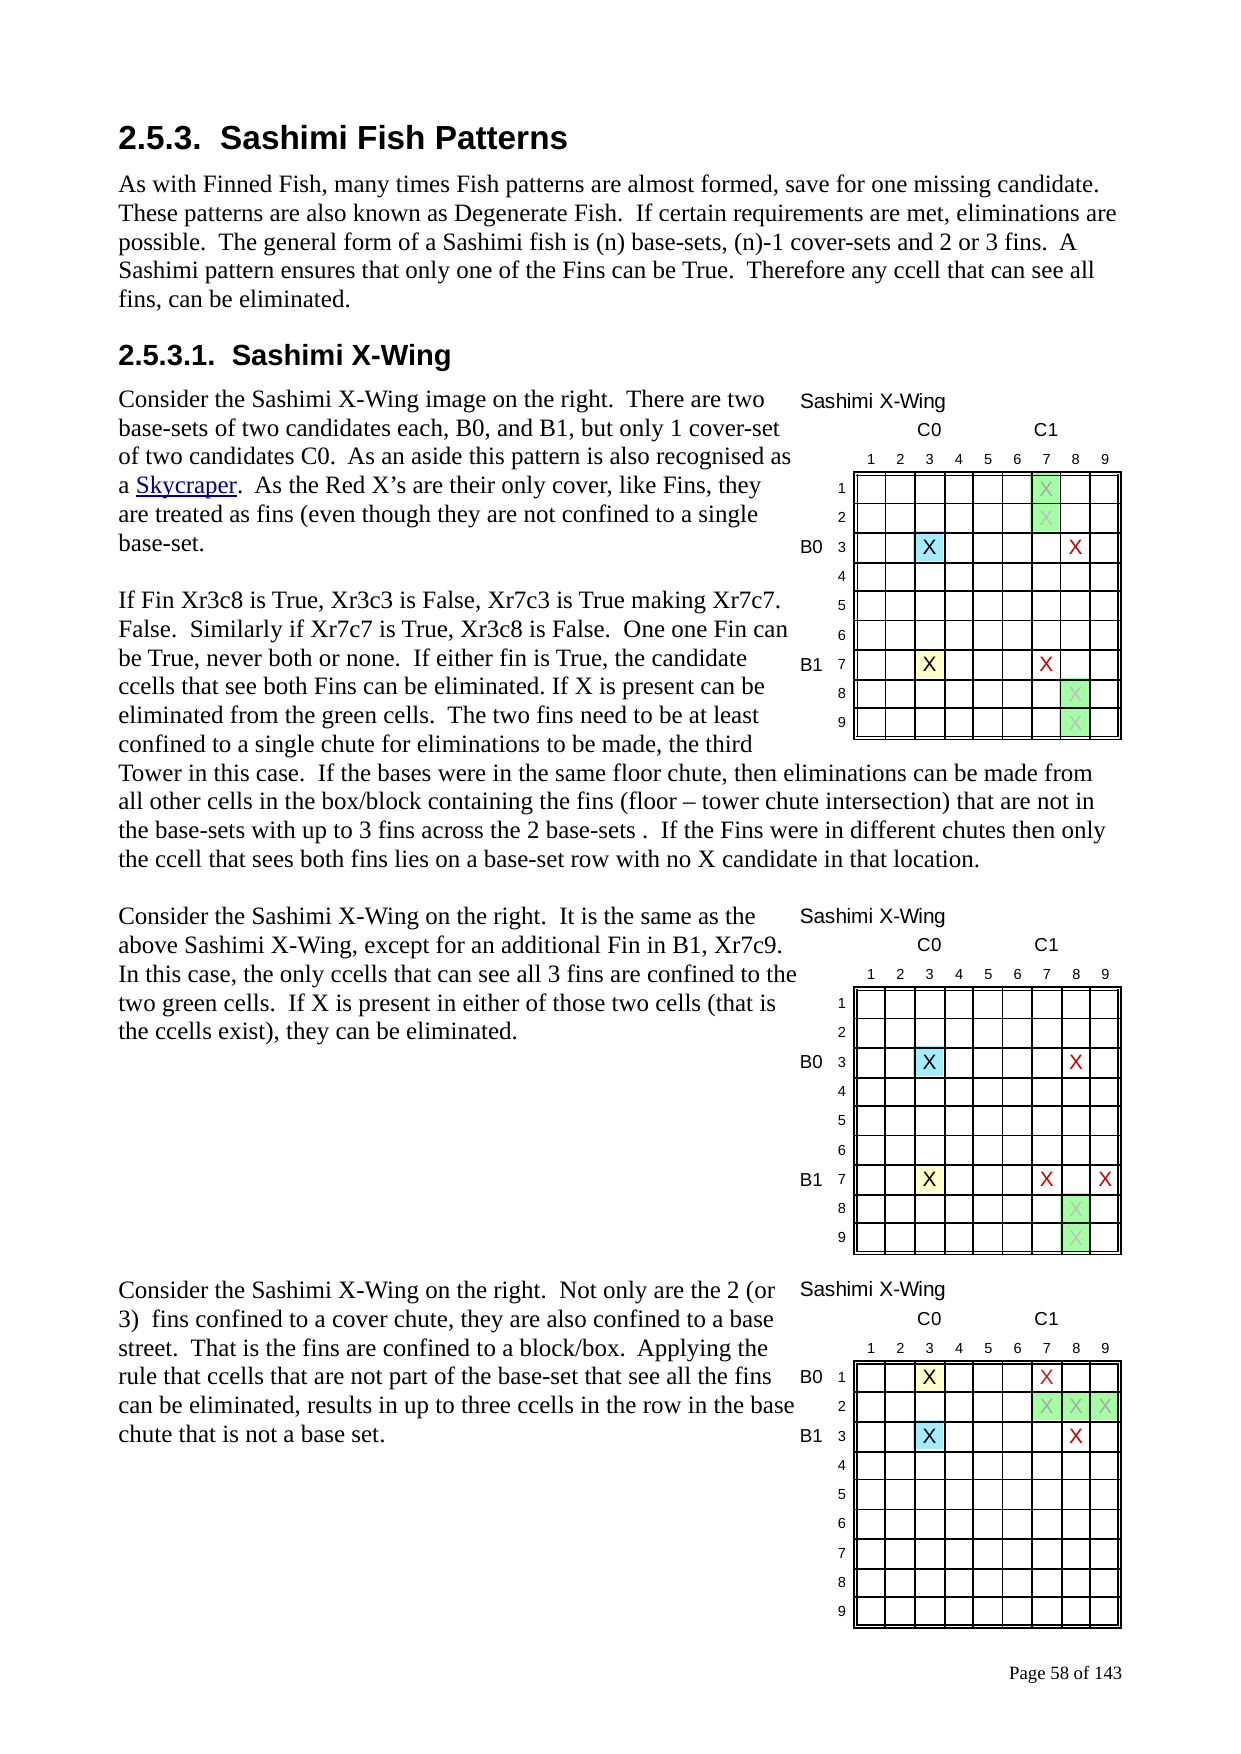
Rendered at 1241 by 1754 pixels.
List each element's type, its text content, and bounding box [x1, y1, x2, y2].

text Consider the Sashimi X-Wing on the right. It is the same as the above Sashimi X-Wing, except for an additional Fin in B1, Xr7c9. In this case, the only ccells that can see all 3 fins are confined to the two green cells. If X is present in either of those two cells (that is the ccells exist), they can be eliminated. [118, 901, 1122, 1045]
text As with Finned Fish, many times Fish patterns are almost formed, save for one missing candidate. These patterns are also known as Degenerate Fish. If certain requirements are met, eliminations are possible. The general form of a Sashimi fish is (n) base-sets, (n)-1 cover-sets and 2 or 3 fins. A Sashimi pattern ensures that only one of the Fins can be True. Therefore any ccell that can see all fins, can be eliminated. [118, 169, 1122, 313]
text Consider the Sashimi X-Wing on the right. Not only are the 2 (or 3) fins confined to a cover chute, they are also confined to a base street. That is the fins are confined to a block/box. Applying the rule that ccells that are not part of the base-set that see all the fins can be eliminated, results in up to three ccells in the row in the base chute that is not a base set. [118, 1275, 1122, 1448]
text Consider the Sashimi X-Wing image on the right. There are two base-sets of two candidates each, B0, and B1, but only 1 cover-set of two candidates C0. As an aside this pattern is also recognised as a Skycraper. As the Red X’s are their only cover, like Fins, they are treated as fins (even though they are not confined to a single base-set. [118, 384, 1122, 556]
subtitle Sashimi Fish Patterns [118, 118, 1122, 157]
text If Fin Xr3c8 is True, Xr3c3 is False, Xr7c3 is True making Xr7c7. False. Similarly if Xr7c7 is True, Xr3c8 is False. One one Fin can be True, never both or none. If either fin is True, the candidate ccells that see both Fins can be eliminated. If X is present can be eliminated from the green cells. The two fins need to be at least confined to a single chute for eliminations to be made, the third Tower in this case. If the bases were in the same floor chute, then eliminations can be made from all other cells in the box/block containing the fins (floor – tower chute intersection) that are not in the base-sets with up to 3 fins across the 2 base-sets . If the Fins were in different chutes then only the ccell that sees both fins lies on a base-set row with no X candidate in that location. [118, 585, 1122, 873]
subtitle Sashimi X-Wing [118, 338, 1122, 371]
